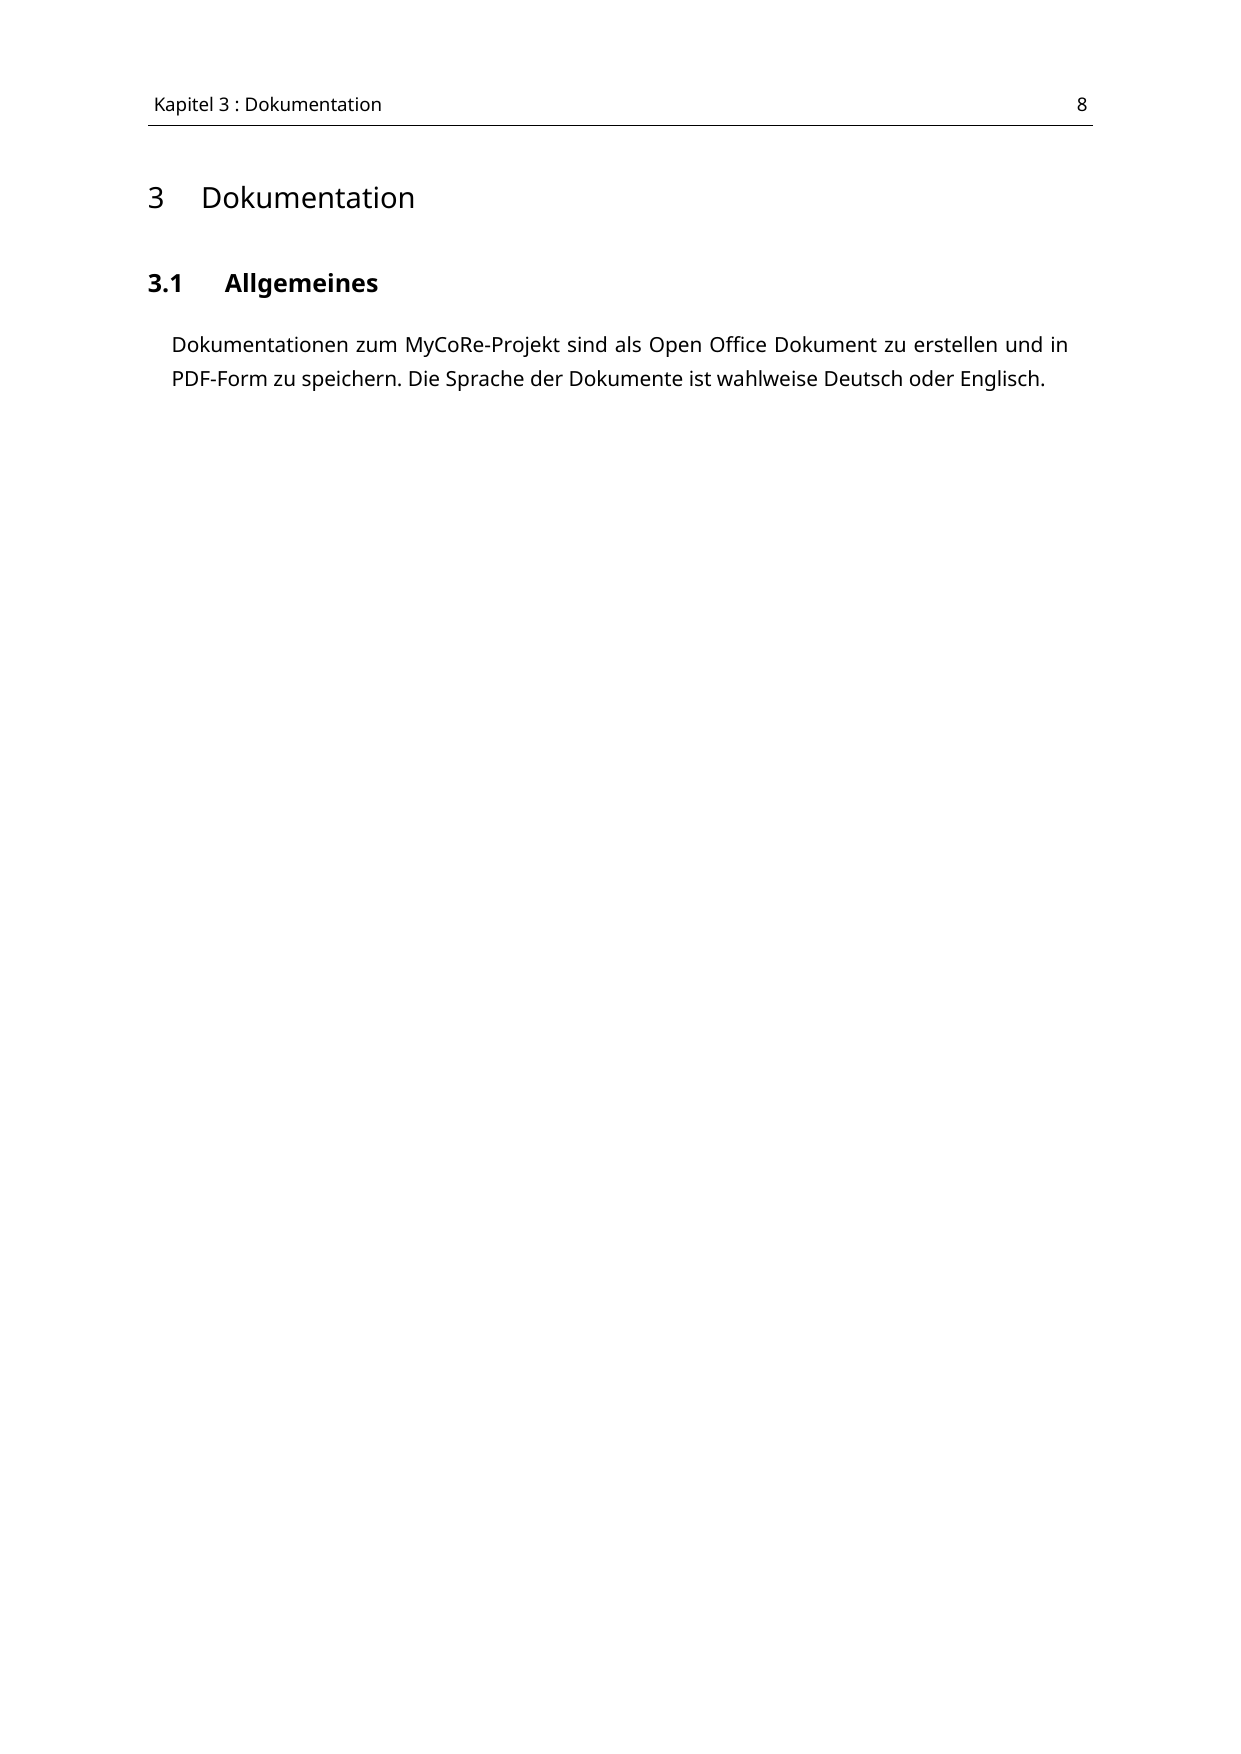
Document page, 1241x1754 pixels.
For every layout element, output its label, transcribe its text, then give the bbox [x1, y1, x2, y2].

subtitle Dokumentation [148, 177, 1092, 217]
text Dokumentationen zum MyCoRe-Projekt sind als Open Office Dokument zu erstellen und in PDF-Form zu speichern. Die Sprache der Dokumente ist wahlweise Deutsch oder Englisch. [171, 330, 1069, 392]
subtitle Allgemeines [148, 266, 1092, 300]
